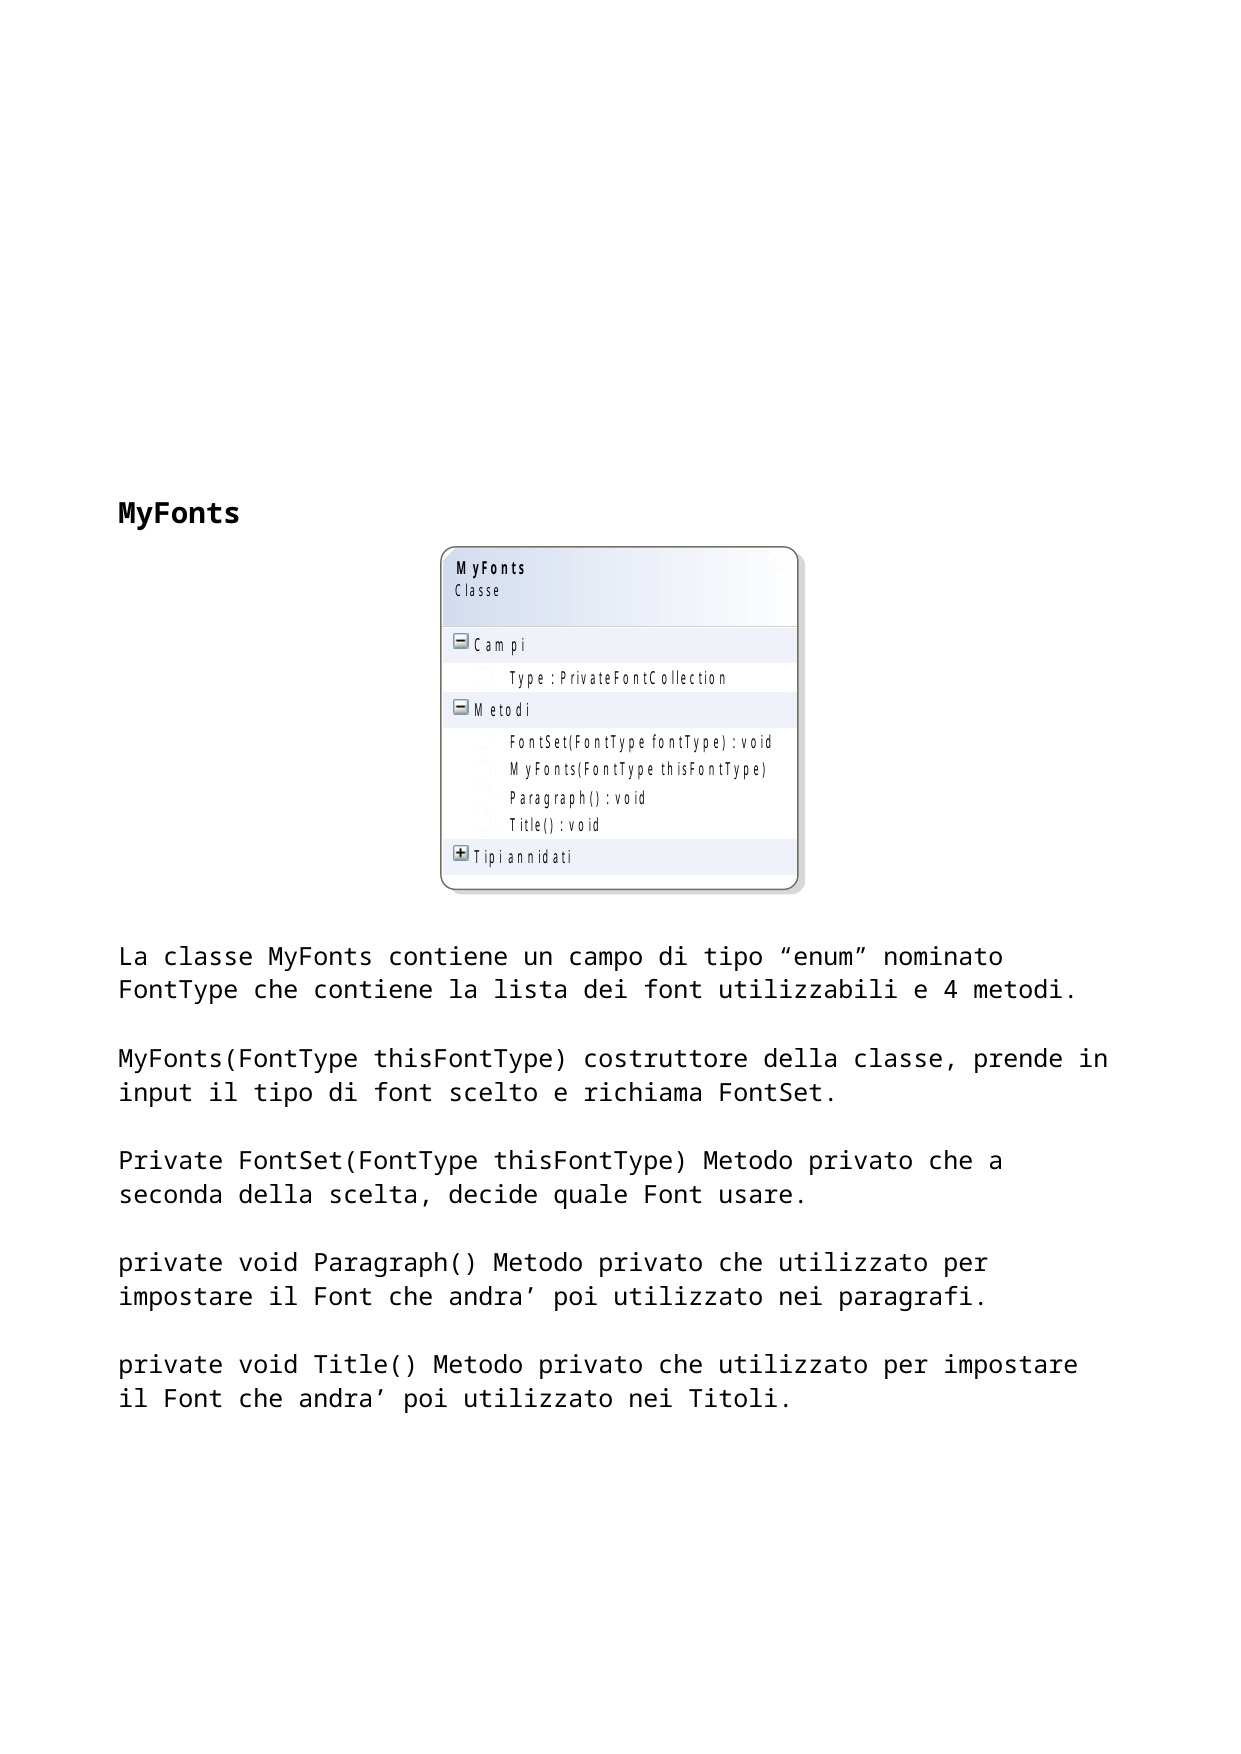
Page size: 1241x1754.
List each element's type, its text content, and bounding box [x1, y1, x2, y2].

text MyFonts(FontType thisFontType) costruttore della classe, prende in input il tipo di font scelto e richiama FontSet. [118, 1040, 1122, 1108]
text Private FontSet(FontType thisFontType) Metodo privato che a seconda della scelta, decide quale Font usare. [118, 1142, 1122, 1211]
text private void Paragraph() Metodo privato che utilizzato per impostare il Font che andra’ poi utilizzato nei paragrafi. [118, 1245, 1122, 1313]
text La classe MyFonts contiene un campo di tipo “enum” nominato FontType che contiene la lista dei font utilizzabili e 4 metodi. [118, 938, 1122, 1006]
text private void Title() Metodo privato che utilizzato per impostare il Font che andra’ poi utilizzato nei Titoli. [118, 1347, 1122, 1415]
text MyFonts [118, 493, 1122, 532]
